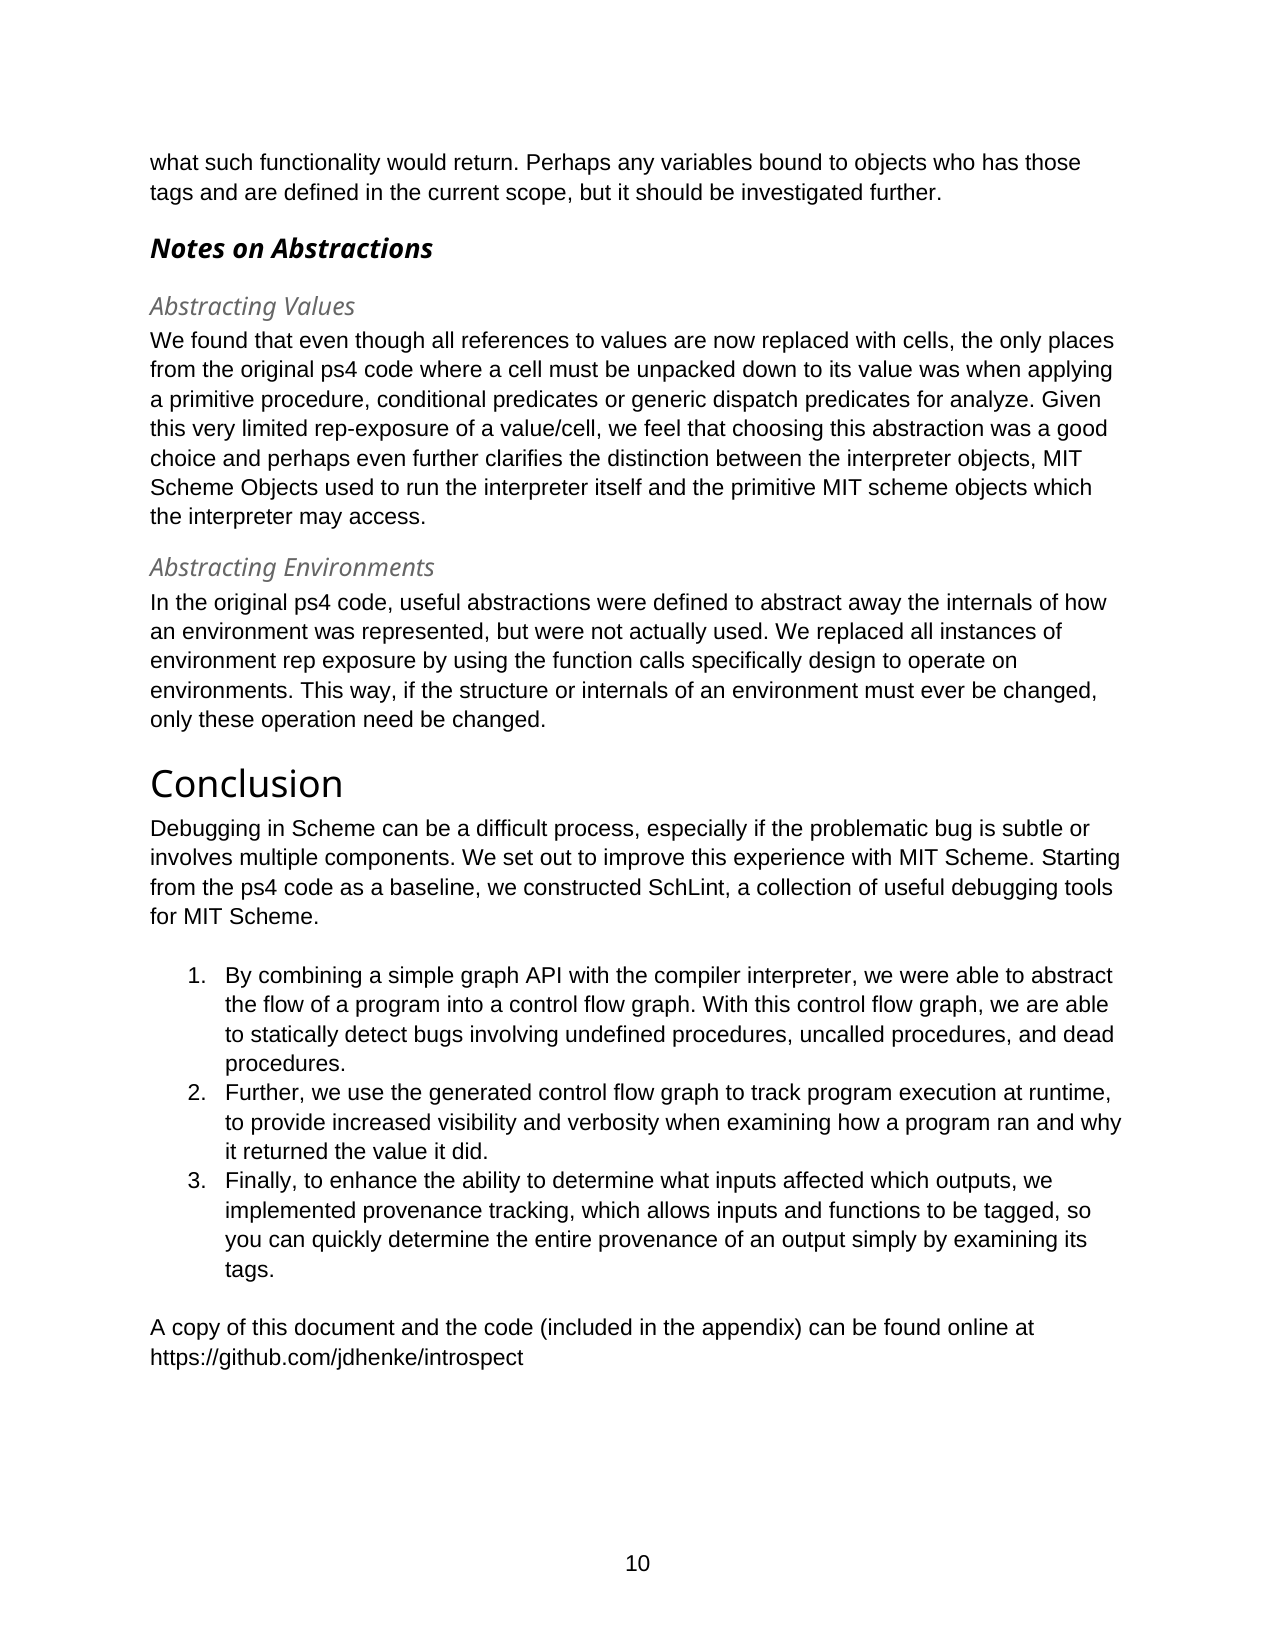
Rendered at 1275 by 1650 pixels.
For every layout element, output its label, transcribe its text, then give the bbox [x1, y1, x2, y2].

text A copy of this document and the code (included in the appendix) can be found online at https://github.com/jdhenke/introspect [150, 1315, 1125, 1370]
subtitle Abstracting Environments [150, 550, 1125, 584]
text We found that even though all references to values are now replaced with cells, the only places from the original ps4 code where a cell must be unpacked down to its value was when applying a primitive procedure, conditional predicates or generic dispatch predicates for analyze. Given this very limited rep-exposure of a value/cell, we feel that choosing this abstraction was a good choice and perhaps even further clarifies the distinction between the interpreter objects, MIT Scheme Objects used to run the interpreter itself and the primitive MIT scheme objects which the interpreter may access. [150, 328, 1125, 530]
list Finally, to enhance the ability to determine what inputs affected which outputs, we implemented provenance tracking, which allows inputs and functions to be tagged, so you can quickly determine the entire provenance of an output simply by examining its tags. [187, 1168, 1125, 1282]
text what such functionality would return. Perhaps any variables bound to objects who has those tags and are defined in the current scope, but it should be investigated further. [150, 150, 1125, 205]
subtitle Conclusion [150, 757, 1125, 808]
subtitle Notes on Abstractions [150, 229, 1125, 266]
list By combining a simple graph API with the compiler interpreter, we were able to abstract the flow of a program into a control flow graph. With this control flow graph, we are able to statically detect bugs involving undefined procedures, uncalled procedures, and dead procedures. [187, 962, 1125, 1076]
text Debugging in Scheme can be a difficult process, especially if the problematic bug is subtle or involves multiple components. We set out to improve this experience with MIT Scheme. Starting from the ps4 code as a baseline, we constructed SchLint, a collection of useful debugging tools for MIT Scheme. [150, 816, 1125, 929]
text In the original ps4 code, useful abstractions were defined to abstract away the internals of how an environment was represented, but were not actually used. We replaced all instances of environment rep exposure by using the function calls specifically design to operate on environments. This way, if the structure or internals of an environment must ever be changed, only these operation need be changed. [150, 589, 1125, 732]
list Further, we use the generated control flow graph to track program execution at runtime, to provide increased visibility and verbosity when examining how a program ran and why it returned the value it did. [187, 1080, 1125, 1164]
subtitle Abstracting Values [150, 289, 1125, 323]
